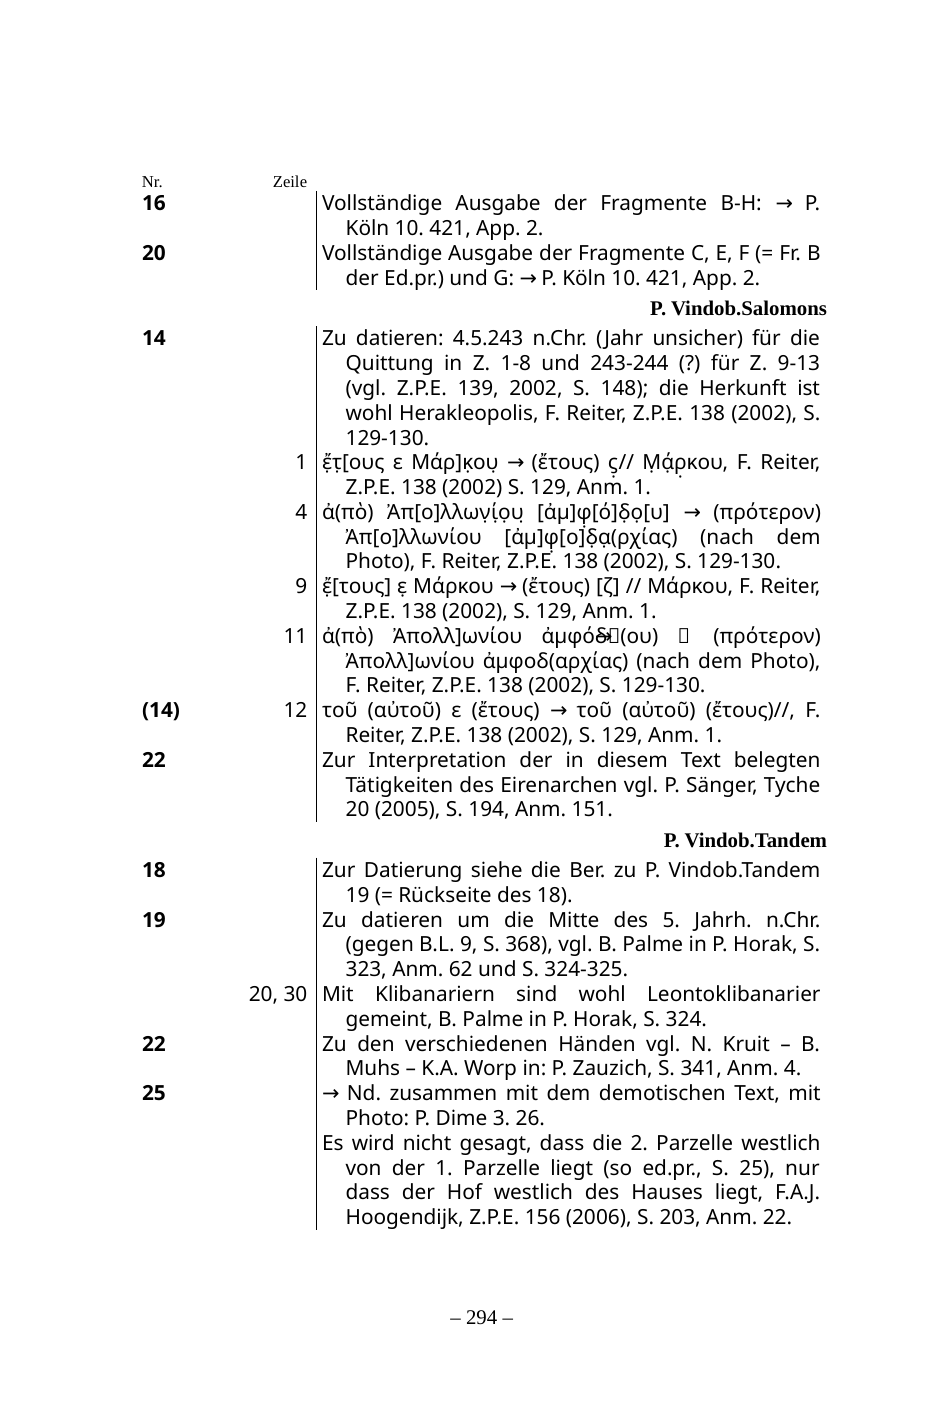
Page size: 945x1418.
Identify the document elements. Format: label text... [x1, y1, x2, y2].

table_cell [136, 982, 224, 1031]
table_header 18 [136, 858, 316, 907]
table_cell 20, 30 [224, 982, 316, 1031]
table_cell Zur Interpretation der in diesem Text belegten Tätigkeiten des Eirenarchen vgl. P. Sänger, Tyche 20 (2005), S. 194, Anm. 151. [317, 748, 827, 822]
table_cell ἔ̣[τους] ε̣ Μάρκου → (ἔτους) [ζ] // Μάρκου, F. Reiter, Z.P.E. 138 (2002), S. 129, Anm. 1. [317, 574, 827, 623]
table_cell ἀ(πὸ) Ἀπ[ο]λλων̣ί̣ο̣υ̣ [ἀμ]φ̣[ό]δ̣ο̣[υ] → (πρότερον) Ἀπ[ο]λλωνίου [ἀμ]φ̣[ο]δ̣α̣(ρχίας) (nach dem Photo), F. Reiter, Z.P.E. 138 (2002), S. 129-130. [317, 500, 827, 574]
table_cell 22 [136, 748, 316, 822]
table_header 14 [136, 326, 316, 450]
table_cell [136, 624, 224, 698]
table_cell [136, 500, 224, 574]
table_cell τοῦ (αὐτοῦ) ε (ἔτους) → τοῦ (αὐτοῦ) (ἔτους)//, F. Reiter, Z.P.E. 138 (2002), S. 129, Anm. 1. [317, 698, 827, 747]
table_cell Zu den verschiedenen Händen vgl. N. Kruit – B. Muhs – K.A. Worp in: P. Zauzich, S. 341, Anm. 4. [317, 1031, 827, 1081]
table_cell Mit Klibanariern sind wohl Leontoklibanarier gemeint, B. Palme in P. Horak, S. 324. [317, 982, 827, 1031]
table_cell 16 [136, 191, 316, 240]
table_cell Vollständige Ausgabe der Fragmente B-H: → P. Köln 10. 421, App. 2. [317, 191, 827, 240]
table_cell 20 [136, 240, 316, 290]
table_cell ἀ(πὸ) Ἀπολλ]ωνίου ἀμφόδ(ου) → (πρότερον) Ἀπολλ]ωνίου ἀμφοδ(αρχίας) (nach dem Photo), F. Reiter, Z.P.E. 138 (2002), S. 129-130. [317, 624, 827, 698]
table_cell [136, 1130, 316, 1229]
table_header Zu datieren: 4.5.243 n.Chr. (Jahr unsicher) für die Quittung in Z. 1-8 und 243-244 (?) für Z. 9-13 (vgl. Z.P.E. 139, 2002, S. 148); die Herkunft ist wohl Herakleopolis, F. Reiter, Z.P.E. 138 (2002), S. 129-130. [317, 326, 827, 450]
table_cell 4 [224, 500, 316, 574]
table_cell → Nd. zusammen mit dem demotischen Text, mit Photo: P. Dime 3. 26. [317, 1081, 827, 1130]
table_cell 9 [224, 574, 316, 623]
table_cell (14) [136, 698, 224, 747]
table_cell [136, 450, 224, 499]
table_cell 1 [224, 450, 316, 499]
table_cell 25 [136, 1081, 316, 1130]
subtitle P. Vindob.Salomons [136, 296, 827, 320]
table_cell ἔ̣τ̣[ους ε Μάρ]κ̣ου̣ → (ἔτους) ϛ̣// Μ̣ά̣ρ̣κου, F. Reiter, Z.P.E. 138 (2002) S. 129, Anm. 1. [317, 450, 827, 499]
table_cell 12 [224, 698, 316, 747]
subtitle P. Vindob.Tandem [136, 828, 827, 852]
table_cell [136, 574, 224, 623]
table_header Zur Datierung siehe die Ber. zu P. Vindob.Tandem 19 (= Rückseite des 18). [317, 858, 827, 907]
table_cell Zu datieren um die Mitte des 5. Jahrh. n.Chr. (gegen B.L. 9, S. 368), vgl. B. Palme in P. Horak, S. 323, Anm. 62 und S. 324-325. [317, 907, 827, 982]
table_cell 11 [224, 624, 316, 698]
table_cell Vollständige Ausgabe der Fragmente C, E, F (= Fr. B der Ed.pr.) und G: → P. Köln 10. 421, App. 2. [317, 240, 827, 290]
table_cell Es wird nicht gesagt, dass die 2. Parzelle westlich von der 1. Parzelle liegt (so ed.pr., S. 25), nur dass der Hof westlich des Hauses liegt, F.A.J. Hoogendijk, Z.P.E. 156 (2006), S. 203, Anm. 22. [317, 1130, 827, 1229]
table_cell 22 [136, 1031, 316, 1081]
table_cell 19 [136, 907, 316, 982]
